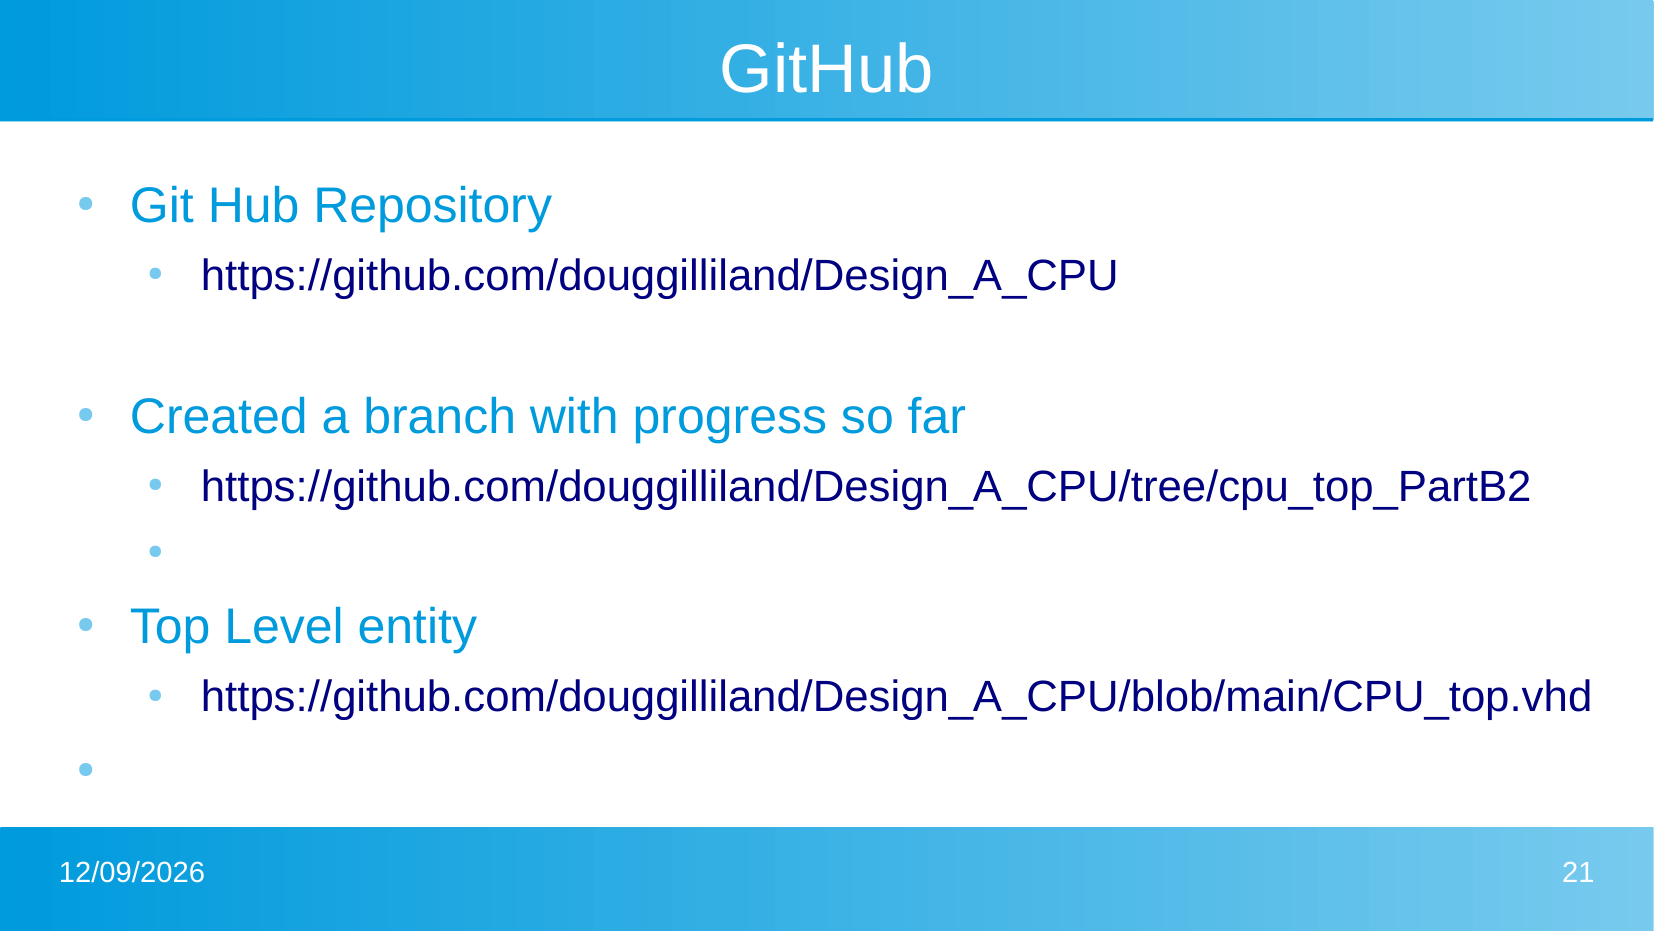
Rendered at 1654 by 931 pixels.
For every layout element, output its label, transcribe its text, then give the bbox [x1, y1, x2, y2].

title GitHub [59, 29, 1595, 108]
list Git Hub Repository https://github.com/douggilliland/Design_A_CPU Created a branch with progress so far https://github.com/douggilliland/Design_A_CPU/tree/cpu_top_PartB2 Top Level entity https://github.com/douggilliland/Design_A_CPU/blob/main/CPU_top.vhd [59, 177, 1595, 768]
